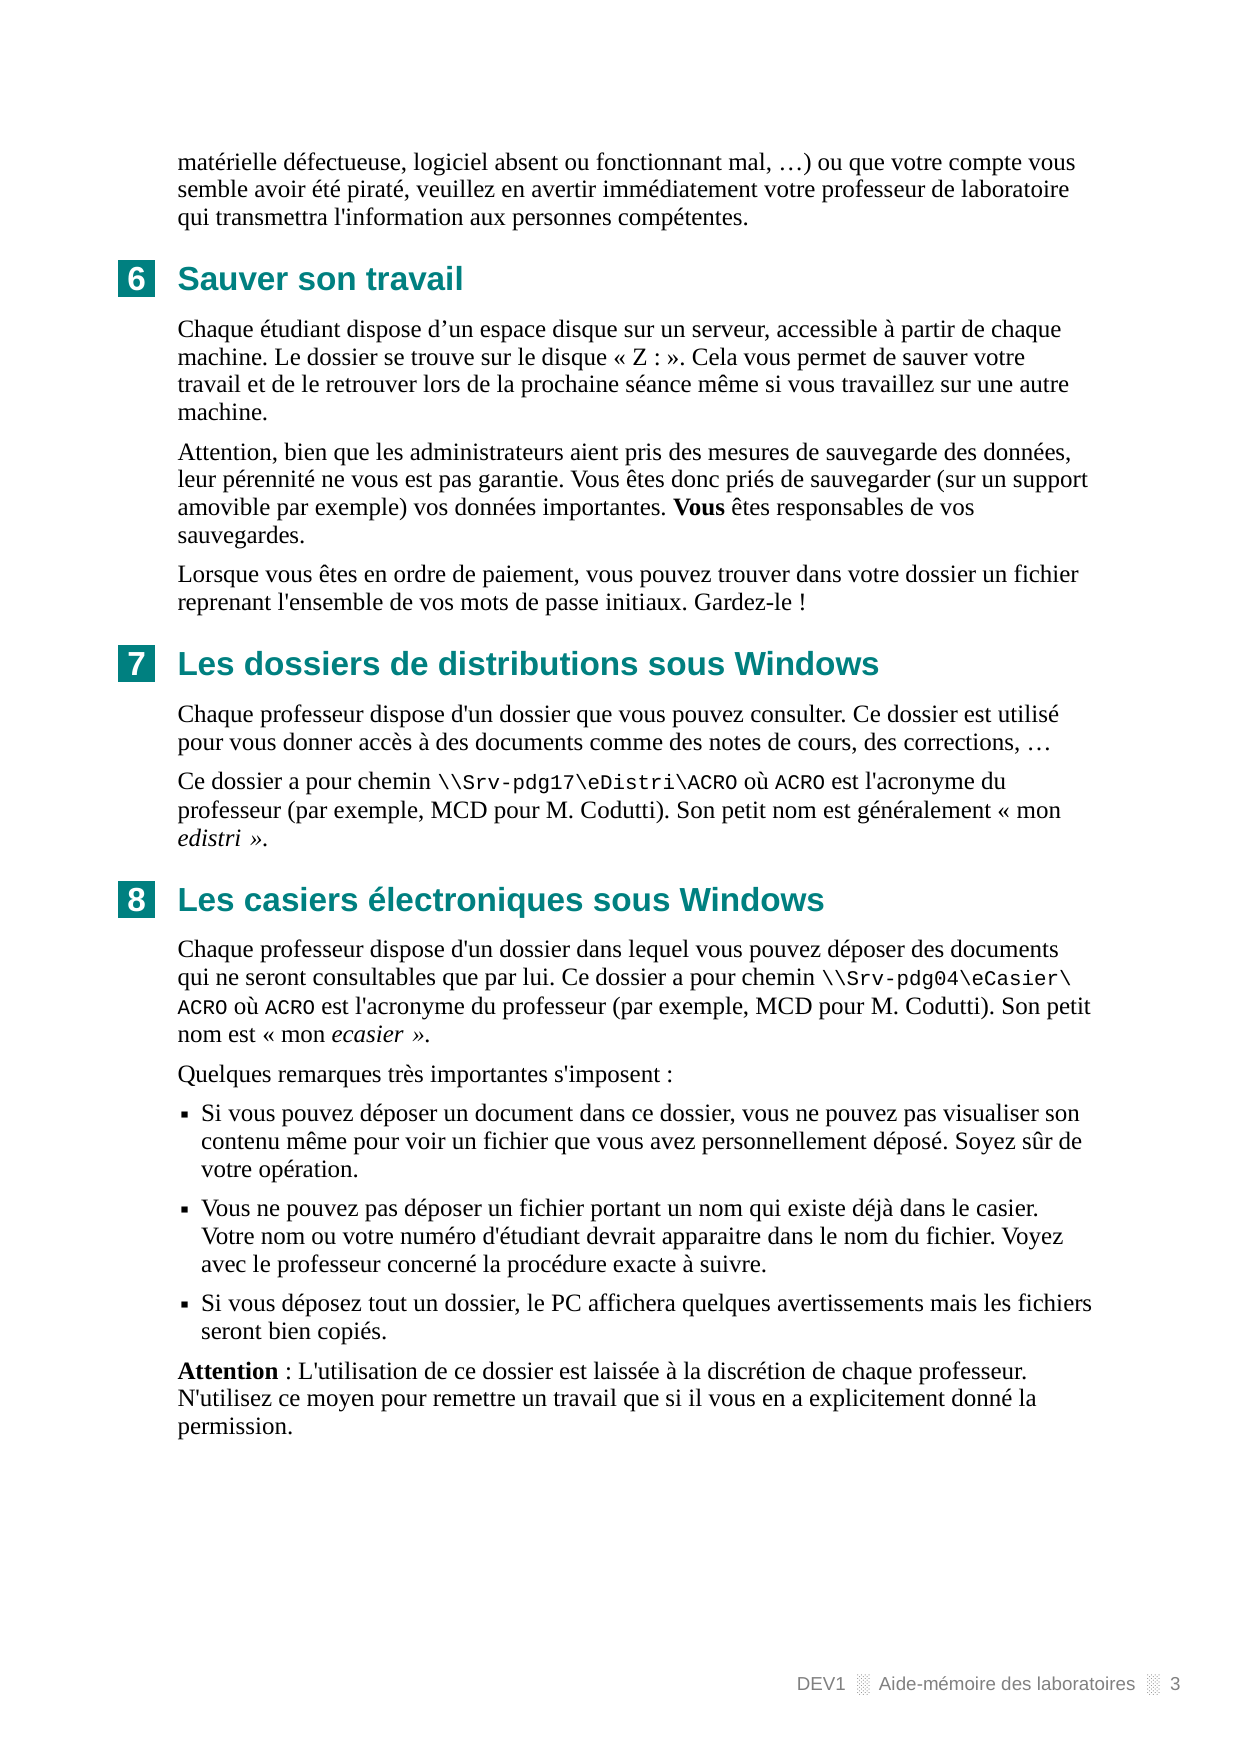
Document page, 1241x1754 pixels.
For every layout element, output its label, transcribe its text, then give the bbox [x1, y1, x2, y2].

text Attention, bien que les administrateurs aient pris des mesures de sauvegarde des données, leur pérennité ne vous est pas garantie. Vous êtes donc priés de sauvegarder (sur un support amovible par exemple) vos données importantes. Vous êtes responsables de vos sauvegardes. [177, 438, 1093, 548]
text Quelques remarques très importantes s'imposent : [177, 1060, 1093, 1088]
text Chaque professeur dispose d'un dossier que vous pouvez consulter. Ce dossier est utilisé pour vous donner accès à des documents comme des notes de cours, des corrections, … [177, 700, 1093, 756]
subtitle Les casiers électroniques sous Windows [155, 881, 1093, 918]
subtitle [0, 881, 118, 918]
list Si vous pouvez déposer un document dans ce dossier, vous ne pouvez pas visualiser son contenu même pour voir un fichier que vous avez personnellement déposé. Soyez sûr de votre opération. [177, 1099, 1093, 1183]
text Ce dossier a pour chemin \\Srv-pdg17\eDistri\ACRO où ACRO est l'acronyme du professeur (par exemple, MCD pour M. Codutti). Son petit nom est généralement « mon edistri ». [177, 767, 1093, 851]
subtitle Les dossiers de distributions sous Windows [155, 645, 1093, 682]
subtitle [0, 260, 118, 297]
text Chaque étudiant dispose d’un espace disque sur un serveur, accessible à partir de chaque machine. Le dossier se trouve sur le disque « Z : ». Cela vous permet de sauver votre travail et de le retrouver lors de la prochaine séance même si vous travaillez sur une autre machine. [177, 315, 1093, 426]
text matérielle défectueuse, logiciel absent ou fonctionnant mal, …) ou que votre compte vous semble avoir été piraté, veuillez en avertir immédiatement votre professeur de laboratoire qui transmettra l'information aux personnes compétentes. [177, 148, 1093, 231]
list Vous ne pouvez pas déposer un fichier portant un nom qui existe déjà dans le casier. Votre nom ou votre numéro d'étudiant devrait apparaitre dans le nom du fichier. Voyez avec le professeur concerné la procédure exacte à suivre. [177, 1194, 1093, 1278]
list Si vous déposez tout un dossier, le PC affichera quelques avertissements mais les fichiers seront bien copiés. [177, 1289, 1093, 1345]
text Lorsque vous êtes en ordre de paiement, vous pouvez trouver dans votre dossier un fichier reprenant l'ensemble de vos mots de passe initiaux. Gardez-le ! [177, 560, 1093, 616]
subtitle [0, 645, 118, 682]
subtitle Sauver son travail [155, 260, 1093, 297]
text Attention : L'utilisation de ce dossier est laissée à la discrétion de chaque professeur. N'utilisez ce moyen pour remettre un travail que si il vous en a explicitement donné la permission. [177, 1357, 1093, 1440]
text Chaque professeur dispose d'un dossier dans lequel vous pouvez déposer des documents qui ne seront consultables que par lui. Ce dossier a pour chemin \\Srv-pdg04\eCasier\ACRO où ACRO est l'acronyme du professeur (par exemple, MCD pour M. Codutti). Son petit nom est « mon ecasier ». [177, 936, 1093, 1048]
